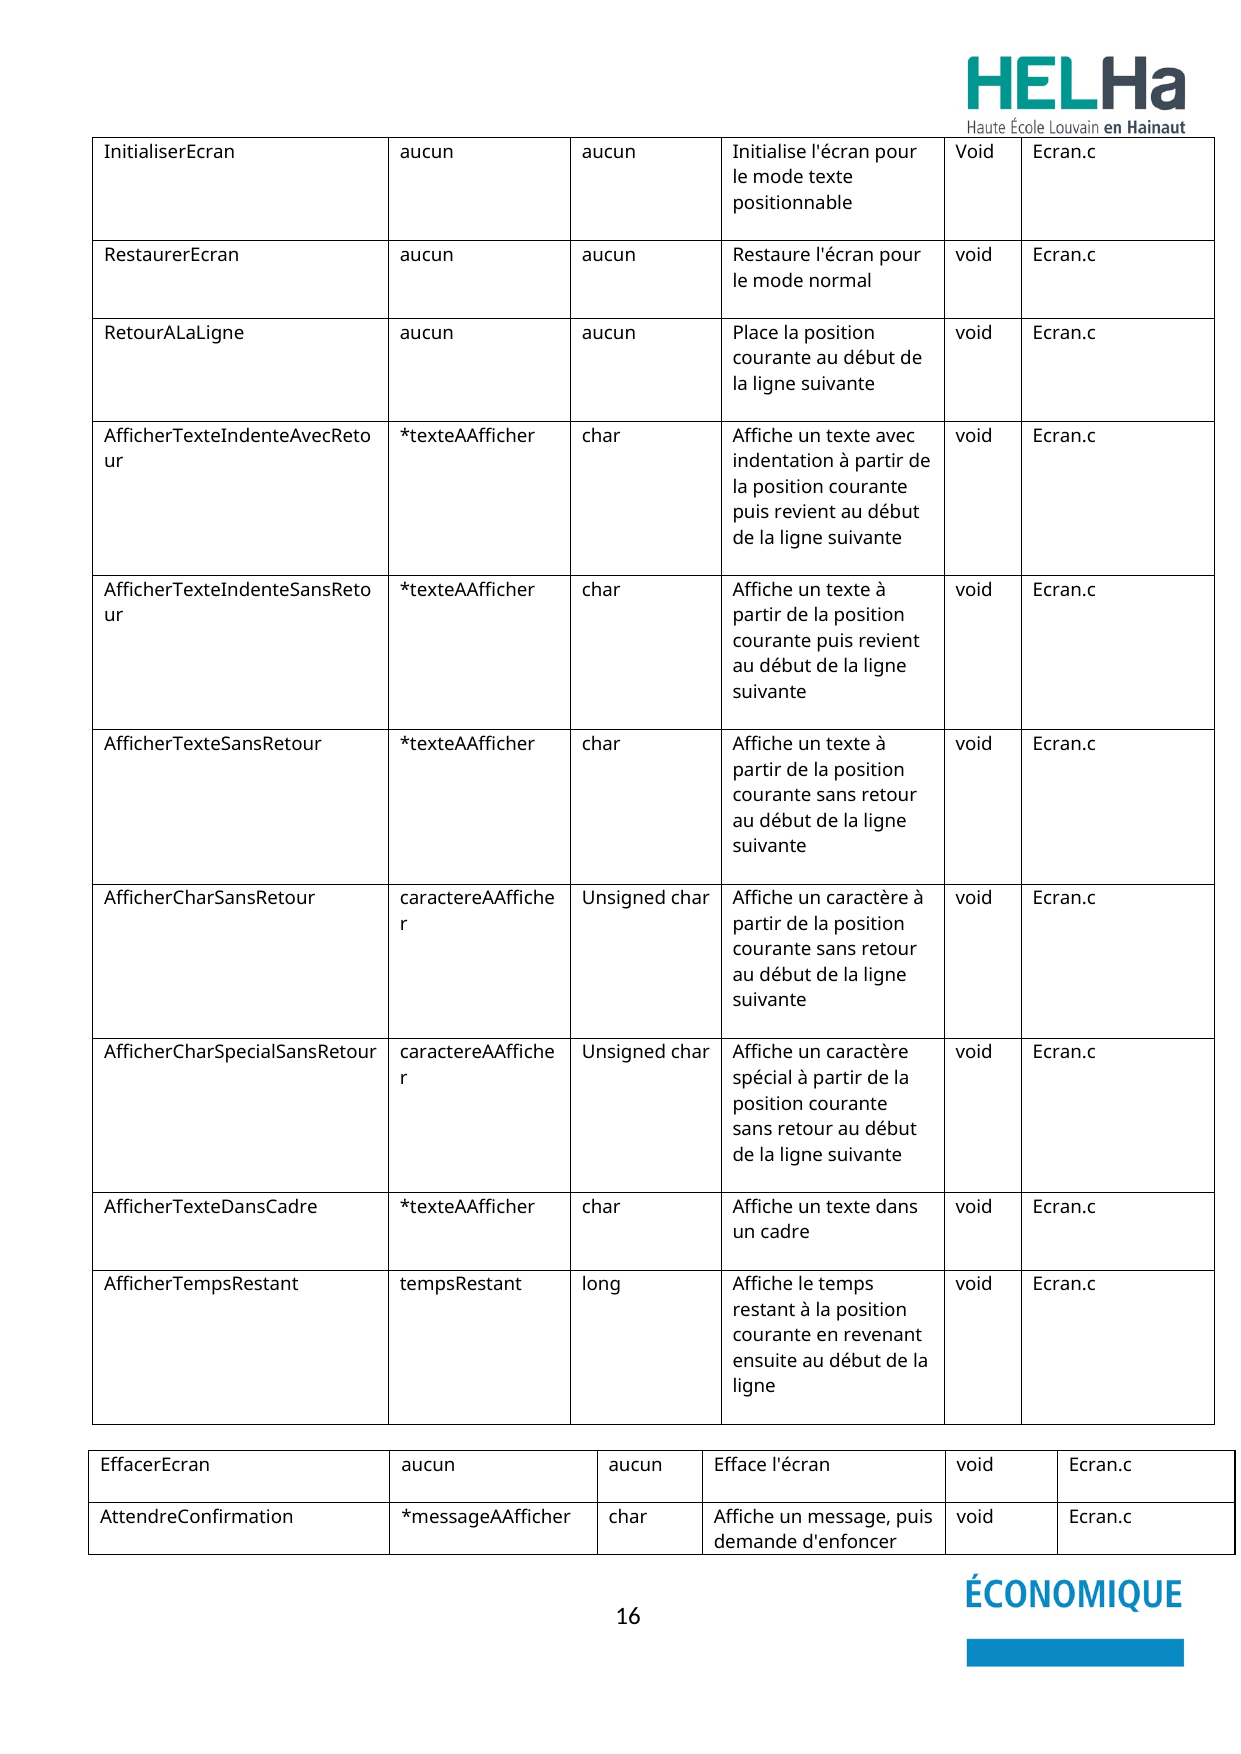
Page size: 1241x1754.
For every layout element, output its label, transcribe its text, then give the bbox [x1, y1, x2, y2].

picture [946, 37, 1203, 137]
table_cell Affiche un texte à partir de la position courante sans retour au début de la ligne suivante [722, 730, 944, 883]
table_cell Ecran.c [1022, 422, 1214, 575]
table_cell Ecran.c [1022, 319, 1214, 421]
table_cell caractereAAfficher [389, 1039, 570, 1192]
table_cell AfficherTexteIndenteAvecRetour [93, 422, 388, 575]
table_cell Unsigned char [571, 885, 721, 1038]
table_cell AfficherTexteDansCadre [93, 1193, 388, 1269]
table_cell char [598, 1503, 702, 1554]
table_cell RetourALaLigne [93, 319, 388, 421]
table_cell Restaure l'écran pour le mode normal [722, 241, 944, 318]
table_cell Ecran.c [1022, 1039, 1214, 1192]
table_cell AfficherTexteIndenteSansRetour [93, 576, 388, 729]
table_cell Affiche le temps restant à la position courante en revenant ensuite au début de la ligne [722, 1271, 944, 1424]
table_header Void [945, 138, 1021, 240]
table_cell Affiche un message, puis demande d'enfoncer [703, 1503, 945, 1554]
table_cell void [945, 576, 1021, 729]
table_cell Affiche un caractère à partir de la position courante sans retour au début de la ligne suivante [722, 885, 944, 1038]
table_cell void [945, 1271, 1021, 1424]
table_cell Ecran.c [1022, 1193, 1214, 1269]
table_cell AttendreConfirmation [89, 1503, 389, 1554]
table_cell void [945, 885, 1021, 1038]
table_cell Affiche un texte à partir de la position courante puis revient au début de la ligne suivante [722, 576, 944, 729]
table_cell char [571, 730, 721, 883]
table_cell Ecran.c [1022, 1271, 1214, 1424]
table_cell AfficherTexteSansRetour [93, 730, 388, 883]
table_header Ecran.c [1022, 138, 1214, 240]
table_cell *texteAAfficher [389, 1193, 570, 1269]
table_header aucun [598, 1451, 702, 1502]
table_header void [946, 1451, 1057, 1502]
table_cell AfficherTempsRestant [93, 1271, 388, 1424]
table_cell void [946, 1503, 1057, 1554]
table_cell Unsigned char [571, 1039, 721, 1192]
table_cell *texteAAfficher [389, 576, 570, 729]
table_header InitialiserEcran [93, 138, 388, 240]
table_cell aucun [389, 319, 570, 421]
table_header aucun [389, 138, 570, 240]
table_cell Ecran.c [1022, 885, 1214, 1038]
table_cell char [571, 422, 721, 575]
table_cell caractereAAfficher [389, 885, 570, 1038]
table_cell aucun [389, 241, 570, 318]
picture [945, 1570, 1203, 1686]
table_cell Place la position courante au début de la ligne suivante [722, 319, 944, 421]
table_cell tempsRestant [389, 1271, 570, 1424]
table_cell Ecran.c [1058, 1503, 1234, 1554]
table_cell RestaurerEcran [93, 241, 388, 318]
table_cell char [571, 576, 721, 729]
table_cell void [945, 1039, 1021, 1192]
table_cell Ecran.c [1022, 576, 1214, 729]
table_cell Ecran.c [1022, 730, 1214, 883]
table_cell void [945, 1193, 1021, 1269]
table_cell AfficherCharSansRetour [93, 885, 388, 1038]
table_cell void [945, 730, 1021, 883]
table_cell *texteAAfficher [389, 422, 570, 575]
table_cell Affiche un texte dans un cadre [722, 1193, 944, 1269]
table_cell aucun [571, 319, 721, 421]
table_header EffacerEcran [89, 1451, 389, 1502]
table_header Initialise l'écran pour le mode texte positionnable [722, 138, 944, 240]
table_cell Ecran.c [1022, 241, 1214, 318]
table_cell AfficherCharSpecialSansRetour [93, 1039, 388, 1192]
table_cell long [571, 1271, 721, 1424]
table_header aucun [390, 1451, 597, 1502]
table_cell char [571, 1193, 721, 1269]
table_cell *texteAAfficher [389, 730, 570, 883]
table_header Efface l'écran [703, 1451, 945, 1502]
table_cell *messageAAfficher [390, 1503, 597, 1554]
table_cell void [945, 422, 1021, 575]
table_cell Affiche un caractère spécial à partir de la position courante sans retour au début de la ligne suivante [722, 1039, 944, 1192]
table_cell void [945, 319, 1021, 421]
table_cell Affiche un texte avec indentation à partir de la position courante puis revient au début de la ligne suivante [722, 422, 944, 575]
table_header aucun [571, 138, 721, 240]
table_cell void [945, 241, 1021, 318]
table_header Ecran.c [1058, 1451, 1234, 1502]
table_cell aucun [571, 241, 721, 318]
